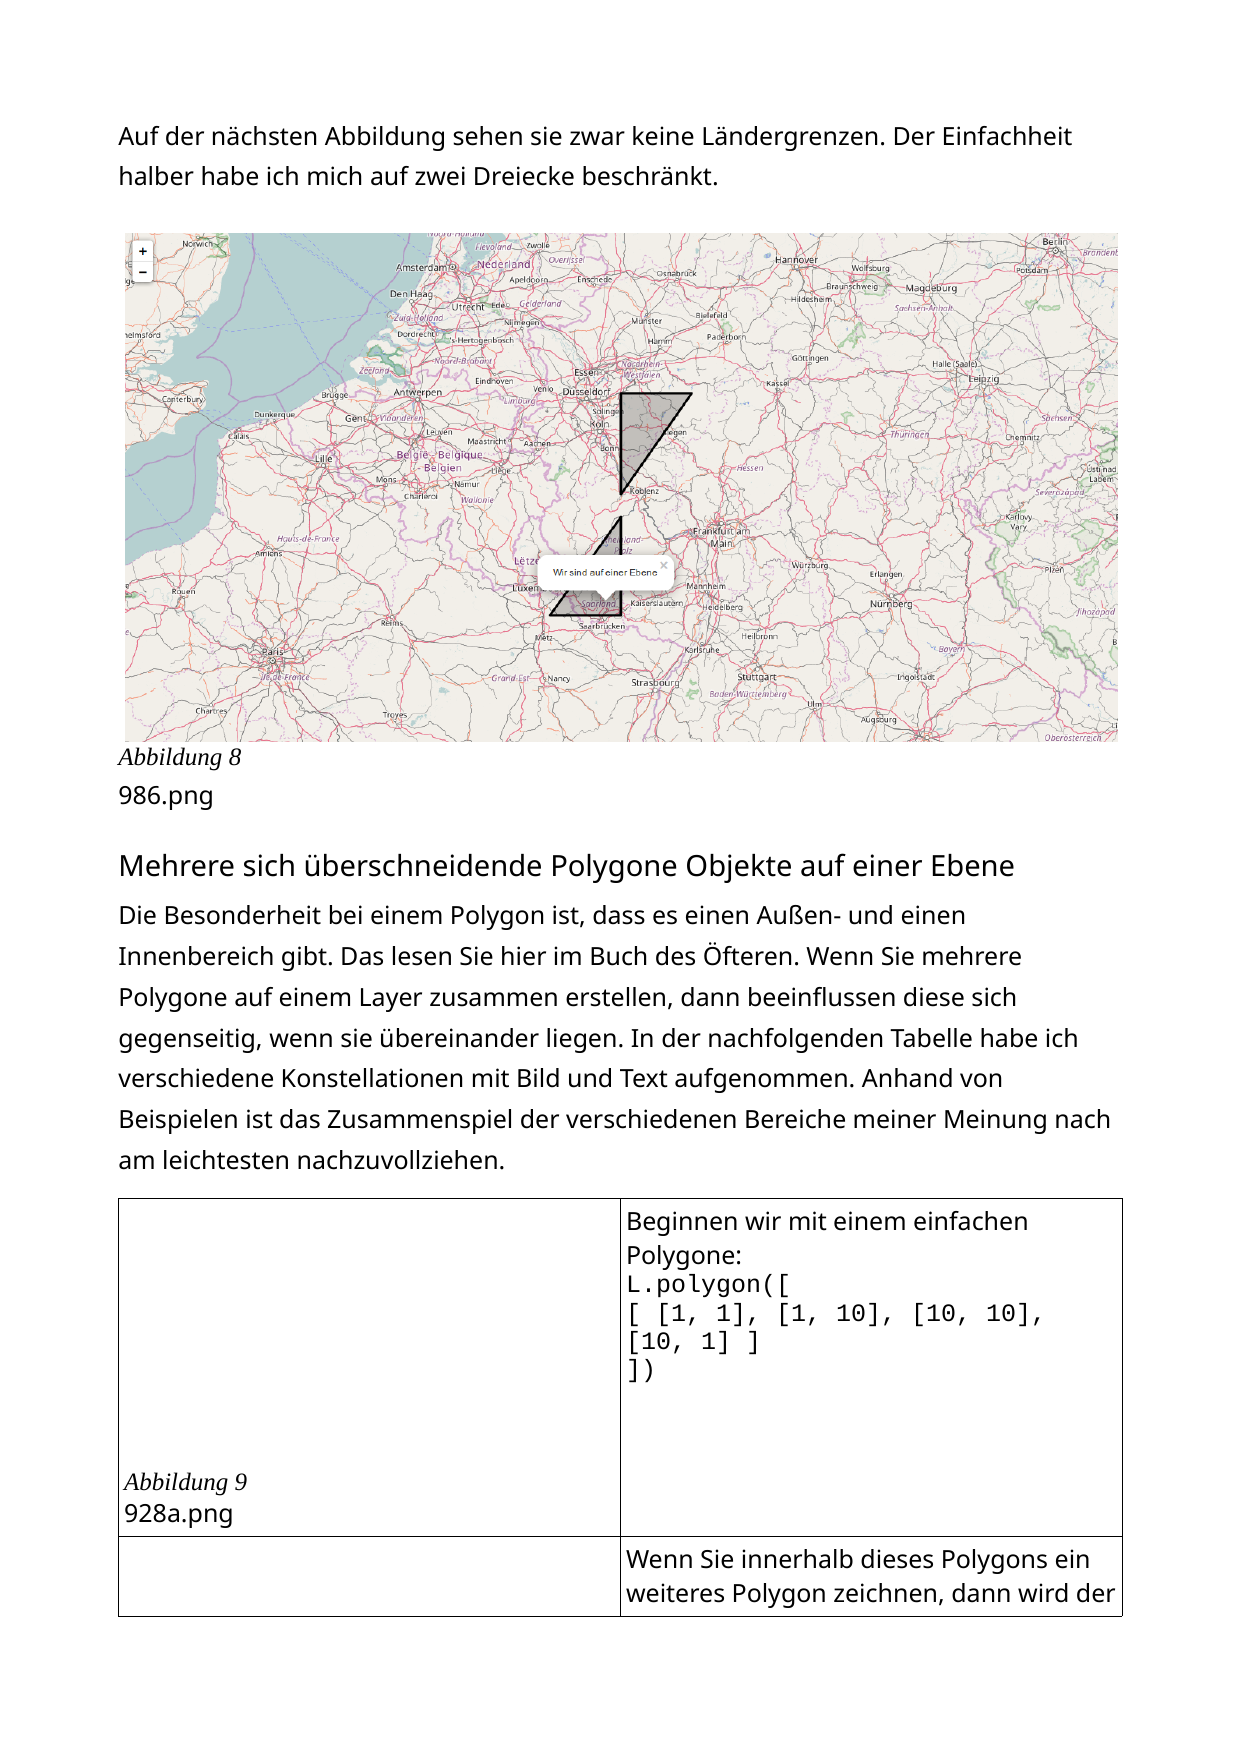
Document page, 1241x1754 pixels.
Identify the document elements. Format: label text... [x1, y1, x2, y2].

text [118, 214, 1122, 226]
text Abbildung 8 [118, 742, 1122, 771]
table_cell Wenn Sie innerhalb dieses Polygons ein weiteres Polygon zeichnen, dann wird der [621, 1537, 1122, 1616]
table_header Beginnen wir mit einem einfachen Polygone: L.polygon([ [ [1, 1], [1, 10], [10, 10], [10, 1] ] ]) [621, 1199, 1122, 1536]
text 986.png [118, 771, 1122, 812]
table_cell [119, 1537, 620, 1616]
subtitle Mehrere sich überschneidende Polygone Objekte auf einer Ebene [118, 846, 1122, 885]
text Die Besonderheit bei einem Polygon ist, dass es einen Außen- und einen Innenbereich gibt. Das lesen Sie hier im Buch des Öfteren. Wenn Sie mehrere Polygone auf einem Layer zusammen erstellen, dann beeinflussen diese sich gegenseitig, wenn sie übereinander liegen. In der nachfolgenden Tabelle habe ich verschiedene Konstellationen mit Bild und Text aufgenommen. Anhand von Beispielen ist das Zusammenspiel der verschiedenen Bereiche meiner Meinung nach am leichtesten nachzuvollziehen. [118, 898, 1122, 1177]
table_header 928a.png [119, 1199, 620, 1536]
text Auf der nächsten Abbildung sehen sie zwar keine Ländergrenzen. Der Einfachheit halber habe ich mich auf zwei Dreiecke beschränkt. [118, 118, 1122, 193]
picture [118, 226, 1123, 742]
